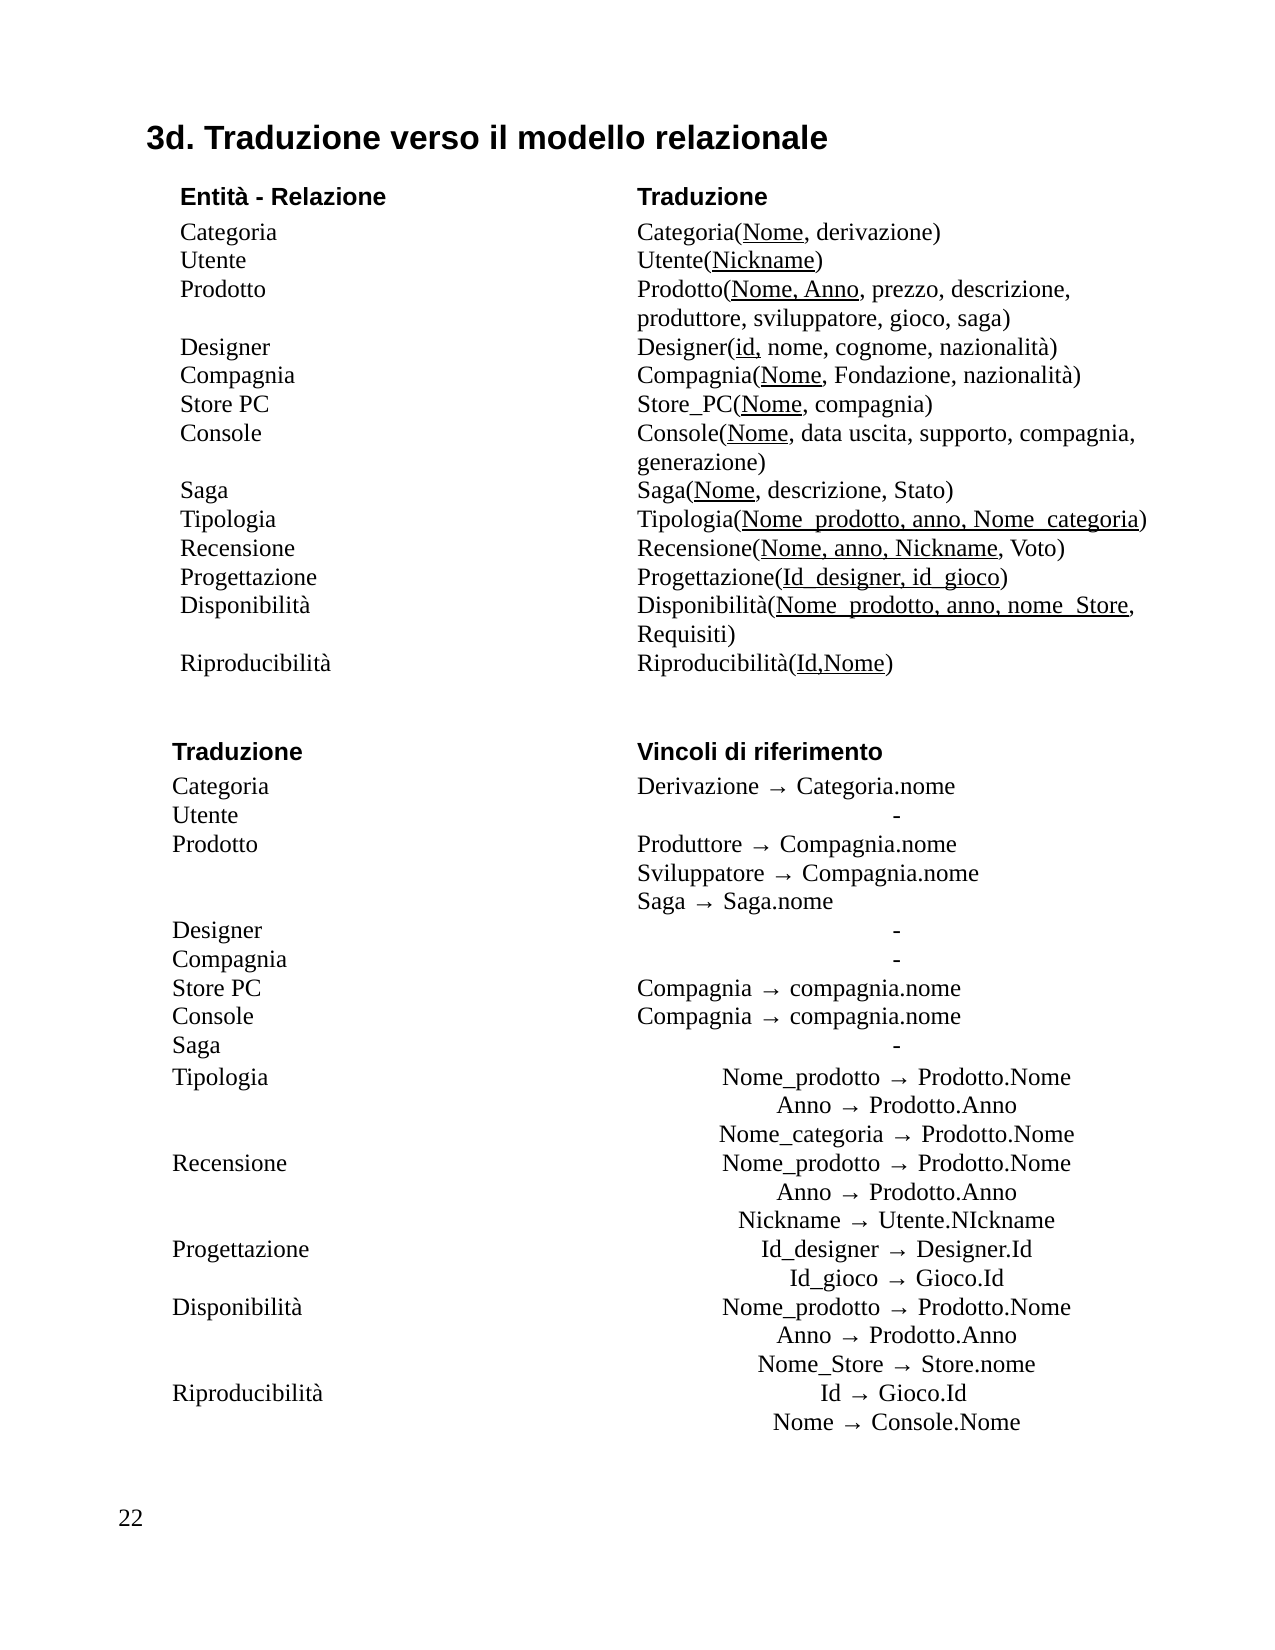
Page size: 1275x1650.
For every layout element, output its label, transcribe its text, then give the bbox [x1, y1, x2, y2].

table_cell Saga [172, 1030, 637, 1062]
table_cell Compagnia → compagnia.nome [637, 973, 1156, 1001]
table_cell Console [180, 418, 637, 475]
table_cell Compagnia [172, 944, 637, 973]
subtitle 3d. Traduzione verso il modello relazionale [146, 118, 1157, 157]
table_cell Categoria(Nome, derivazione) [637, 217, 1156, 245]
table_cell Recensione [172, 1148, 637, 1234]
table_cell Nome_prodotto → Prodotto.Nome Anno → Prodotto.Anno Nickname → Utente.NIckname [637, 1148, 1156, 1234]
table_cell Designer [180, 332, 637, 360]
table_cell Categoria [172, 771, 637, 800]
table_cell - [637, 944, 1156, 973]
table_cell Store PC [180, 389, 637, 418]
table_cell Disponibilità [180, 590, 637, 648]
table_cell Designer(id, nome, cognome, nazionalità) [637, 332, 1156, 360]
table_header Entità - Relazione [180, 169, 637, 217]
table_cell Store PC [172, 973, 637, 1001]
table_cell Nome_prodotto → Prodotto.Nome Anno → Prodotto.Anno Nome_categoria → Prodotto.Nome [637, 1062, 1156, 1148]
table_cell Tipologia [180, 504, 637, 533]
table_cell Riproducibilità(Id,Nome) [637, 648, 1156, 677]
table_cell Disponibilità(Nome_prodotto, anno, nome_Store, Requisiti) [637, 590, 1156, 648]
table_cell Tipologia(Nome_prodotto, anno, Nome_categoria) [637, 504, 1156, 533]
table_cell Store_PC(Nome, compagnia) [637, 389, 1156, 418]
table_cell Id → Gioco.Id Nome → Console.Nome [637, 1378, 1156, 1436]
table_cell Recensione(Nome, anno, Nickname, Voto) [637, 533, 1156, 562]
table_cell Compagnia [180, 360, 637, 389]
table_cell Utente [180, 245, 637, 274]
table_header Vincoli di riferimento [637, 724, 1156, 771]
table_cell Tipologia [172, 1062, 637, 1148]
table_cell Console [172, 1001, 637, 1030]
table_cell - [637, 1030, 1156, 1062]
table_cell - [637, 800, 1156, 829]
table_cell Saga [180, 475, 637, 504]
table_cell Progettazione [172, 1234, 637, 1292]
table_cell Progettazione(Id_designer, id_gioco) [637, 562, 1156, 590]
table_cell Id_designer → Designer.Id Id_gioco → Gioco.Id [637, 1234, 1156, 1292]
table_cell Designer [172, 915, 637, 944]
table_cell Disponibilità [172, 1292, 637, 1378]
table_cell Riproducibilità [172, 1378, 637, 1436]
table_cell Riproducibilità [180, 648, 637, 677]
table_header Traduzione [172, 724, 637, 771]
table_cell Prodotto [180, 274, 637, 332]
table_cell Utente [172, 800, 637, 829]
table_cell Nome_prodotto → Prodotto.Nome Anno → Prodotto.Anno Nome_Store → Store.nome [637, 1292, 1156, 1378]
table_cell Recensione [180, 533, 637, 562]
table_cell Produttore → Compagnia.nome Sviluppatore → Compagnia.nome Saga → Saga.nome [637, 829, 1156, 915]
table_cell Prodotto(Nome, Anno, prezzo, descrizione, produttore, sviluppatore, gioco, saga) [637, 274, 1156, 332]
table_header Traduzione [637, 169, 1156, 217]
table_cell Console(Nome, data uscita, supporto, compagnia, generazione) [637, 418, 1156, 475]
table_cell - [637, 915, 1156, 944]
table_cell Compagnia(Nome, Fondazione, nazionalità) [637, 360, 1156, 389]
table_cell Compagnia → compagnia.nome [637, 1001, 1156, 1030]
table_cell Progettazione [180, 562, 637, 590]
table_cell Prodotto [172, 829, 637, 915]
table_cell Utente(Nickname) [637, 245, 1156, 274]
table_cell Categoria [180, 217, 637, 245]
table_cell Derivazione → Categoria.nome [637, 771, 1156, 800]
table_cell Saga(Nome, descrizione, Stato) [637, 475, 1156, 504]
